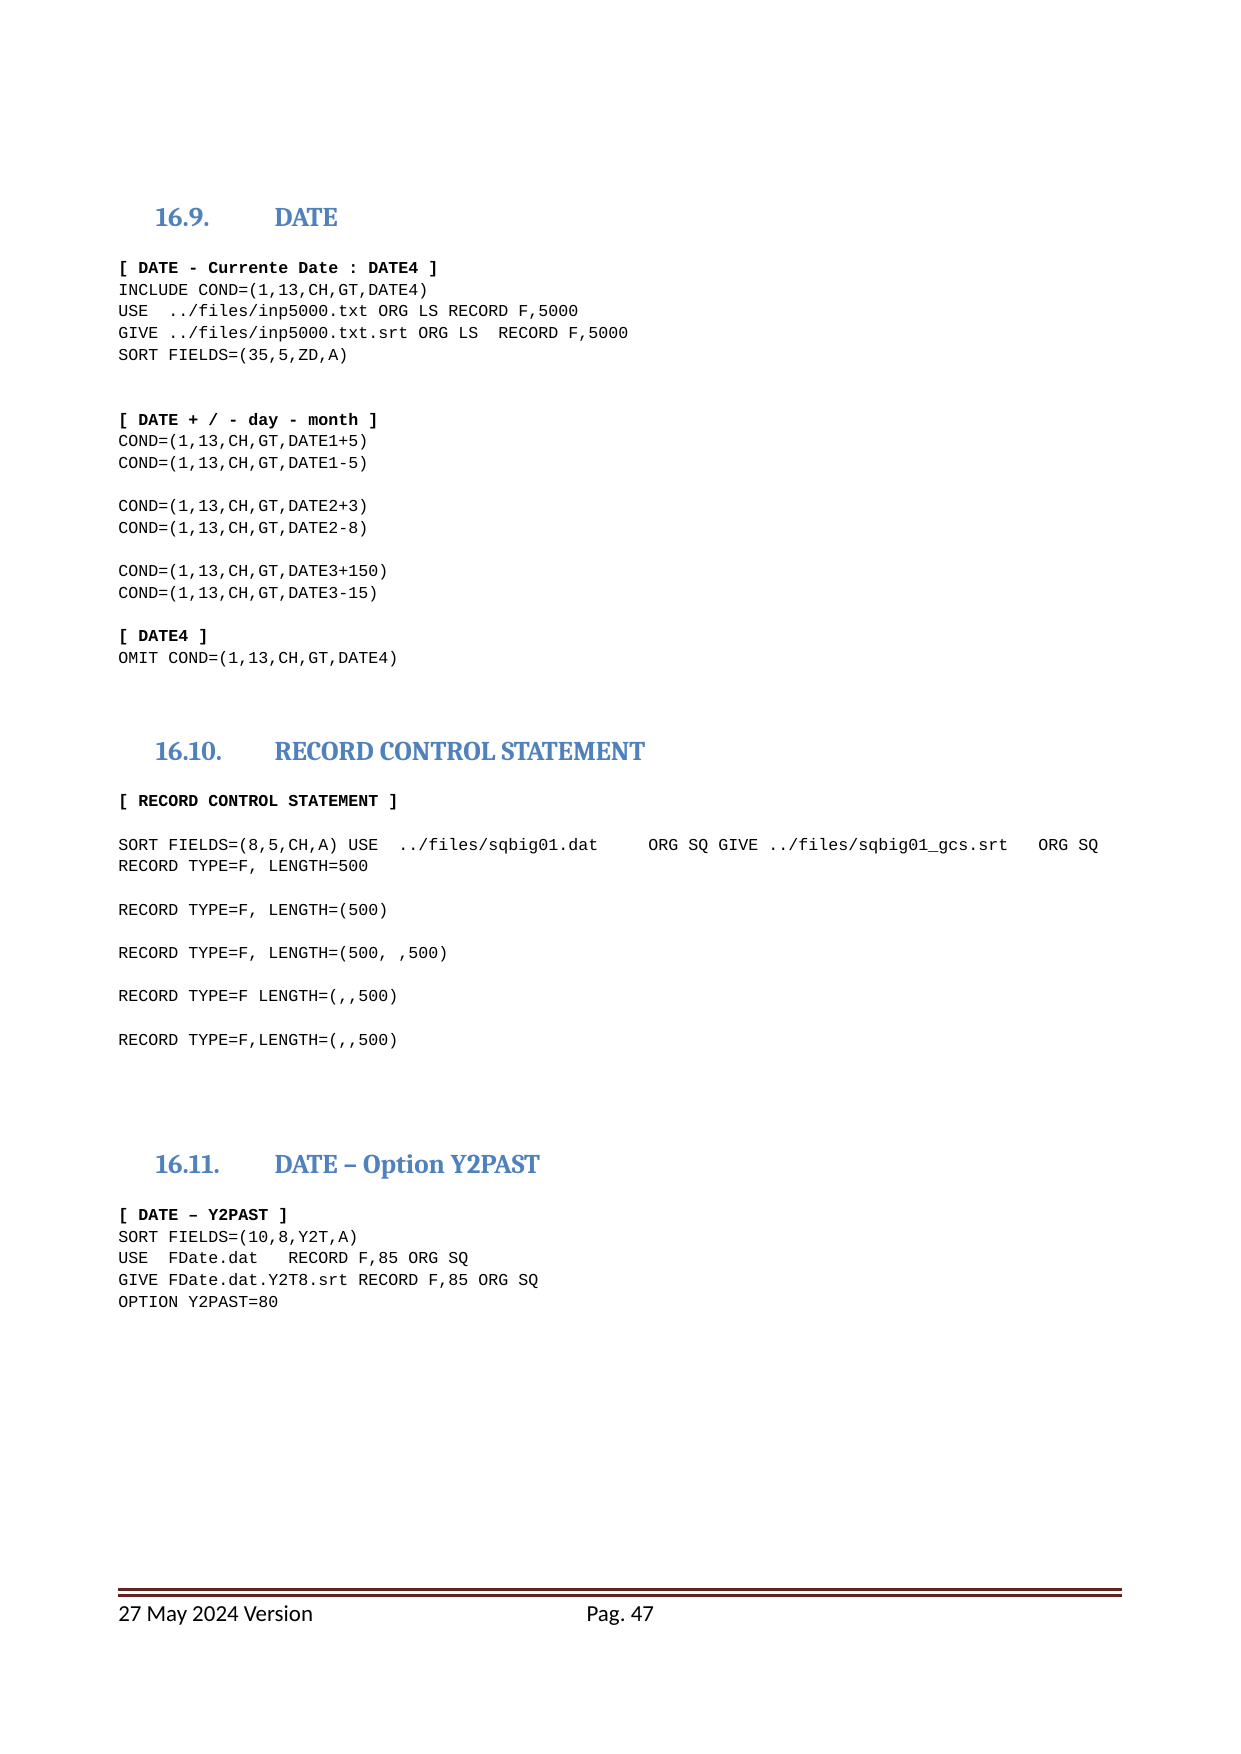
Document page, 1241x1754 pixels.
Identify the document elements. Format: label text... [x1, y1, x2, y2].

text COND=(1,13,CH,GT,DATE2-8) [118, 520, 1122, 538]
text [ DATE + / - day - month ] [118, 411, 1122, 430]
text RECORD TYPE=F, LENGTH=(500) [118, 901, 1122, 920]
text SORT FIELDS=(10,8,Y2T,A) [118, 1228, 1122, 1247]
text INCLUDE COND=(1,13,CH,GT,DATE4) [118, 281, 1122, 300]
text USE ../files/inp5000.txt ORG LS RECORD F,5000 [118, 303, 1122, 322]
text OPTION Y2PAST=80 [118, 1293, 1122, 1312]
text [ DATE4 ] [118, 628, 1122, 647]
text OMIT COND=(1,13,CH,GT,DATE4) [118, 650, 1122, 668]
list DATE [156, 202, 1122, 233]
text GIVE FDate.dat.Y2T8.srt RECORD F,85 ORG SQ [118, 1272, 1122, 1291]
text COND=(1,13,CH,GT,DATE1-5) [118, 455, 1122, 473]
text SORT FIELDS=(8,5,CH,A) USE ../files/sqbig01.dat ORG SQ GIVE ../files/sqbig01_gcs.srt ORG SQ RECORD TYPE=F, LENGTH=500 [118, 836, 1122, 877]
text COND=(1,13,CH,GT,DATE3-15) [118, 585, 1122, 603]
text USE FDate.dat RECORD F,85 ORG SQ [118, 1250, 1122, 1269]
text RECORD TYPE=F LENGTH=(,,500) [118, 988, 1122, 1007]
text [ DATE - Currente Date : DATE4 ] [118, 260, 1122, 278]
text COND=(1,13,CH,GT,DATE3+150) [118, 563, 1122, 582]
text [ RECORD CONTROL STATEMENT ] [118, 793, 1122, 812]
text COND=(1,13,CH,GT,DATE1+5) [118, 433, 1122, 452]
text RECORD TYPE=F, LENGTH=(500, ,500) [118, 944, 1122, 963]
text SORT FIELDS=(35,5,ZD,A) [118, 346, 1122, 365]
list RECORD CONTROL STATEMENT [156, 736, 1122, 767]
text RECORD TYPE=F,LENGTH=(,,500) [118, 1031, 1122, 1050]
list DATE – Option Y2PAST [156, 1149, 1122, 1180]
text GIVE ../files/inp5000.txt.srt ORG LS RECORD F,5000 [118, 325, 1122, 343]
text [ DATE – Y2PAST ] [118, 1207, 1122, 1226]
text COND=(1,13,CH,GT,DATE2+3) [118, 498, 1122, 517]
